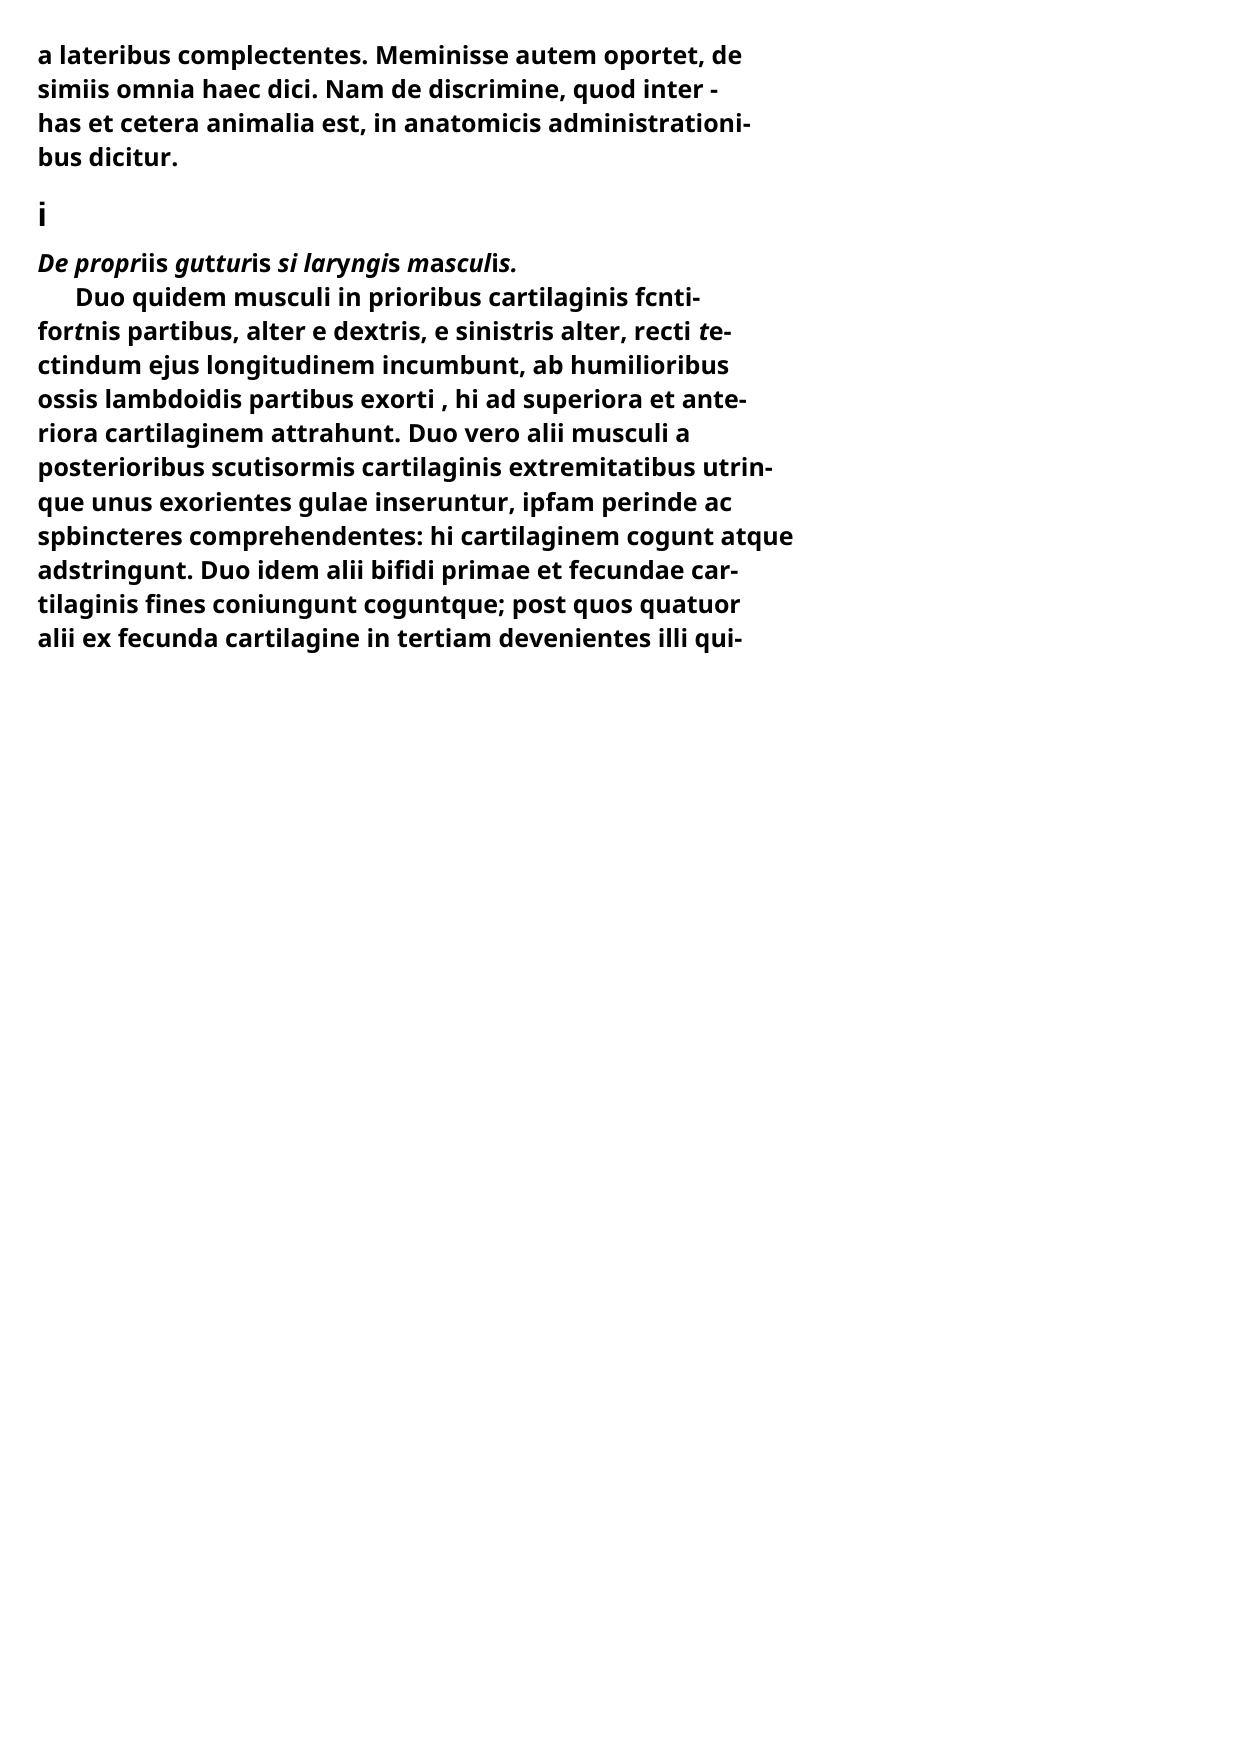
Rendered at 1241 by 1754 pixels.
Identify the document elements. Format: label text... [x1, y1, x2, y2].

text Duo quidem musculi in prioribus cartilaginis fcnti- fortnis partibus, alter e dextris, e sinistris alter, recti te- ctindum ejus longitudinem incumbunt, ab humilioribus ossis lambdoidis partibus exorti , hi ad superiora et ante- riora cartilaginem attrahunt. Duo vero alii musculi a posterioribus scutisormis cartilaginis extremitatibus utrin- que unus exorientes gulae inseruntur, ipfam perinde ac spbincteres comprehendentes: hi cartilaginem cogunt atque adstringunt. Duo idem alii bifidi primae et fecundae car- tilaginis fines coniungunt coguntque; post quos quatuor alii ex fecunda cartilagine in tertiam devenientes illi qui- [37, 280, 1203, 654]
text a lateribus complectentes. Meminisse autem oportet, de simiis omnia haec dici. Nam de discrimine, quod inter - has et cetera animalia est, in anatomicis administrationi- bus dicitur. [37, 37, 1203, 174]
text De propriis gutturis si laryngis masculis. [37, 246, 1203, 280]
subtitle i [37, 194, 1203, 233]
